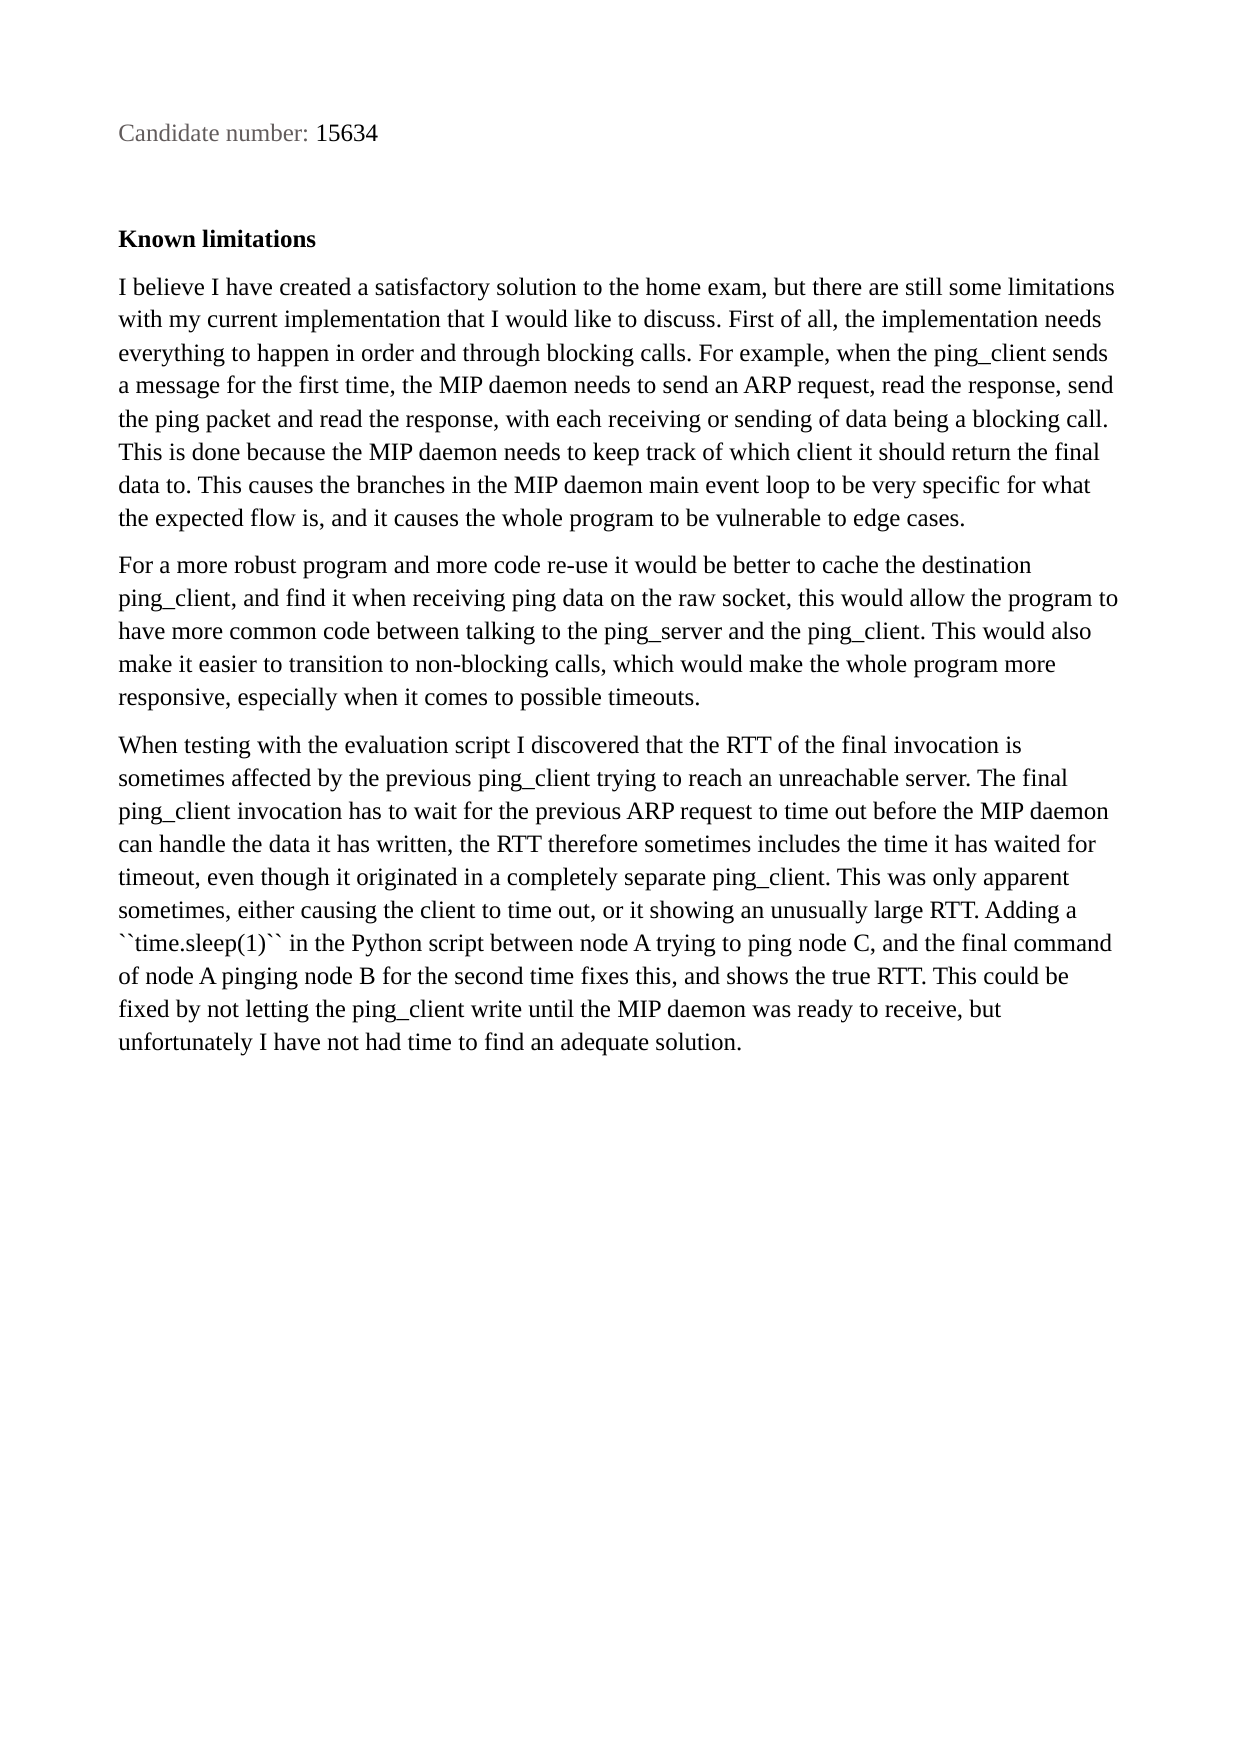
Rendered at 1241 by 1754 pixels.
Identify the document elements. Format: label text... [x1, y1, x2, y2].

text For a more robust program and more code re-use it would be better to cache the destination ping_client, and find it when receiving ping data on the raw socket, this would allow the program to have more common code between talking to the ping_server and the ping_client. This would also make it easier to transition to non-blocking calls, which would make the whole program more responsive, especially when it comes to possible timeouts. [118, 550, 1122, 711]
text When testing with the evaluation script I discovered that the RTT of the final invocation is sometimes affected by the previous ping_client trying to reach an unreachable server. The final ping_client invocation has to wait for the previous ARP request to time out before the MIP daemon can handle the data it has written, the RTT therefore sometimes includes the time it has waited for timeout, even though it originated in a completely separate ping_client. This was only apparent sometimes, either causing the client to time out, or it showing an unusually large RTT. Adding a ``time.sleep(1)`` in the Python script between node A trying to ping node C, and the final command of node A pinging node B for the second time fixes this, and shows the true RTT. This could be fixed by not letting the ping_client write until the MIP daemon was ready to receive, but unfortunately I have not had time to find an adequate solution. [118, 730, 1122, 1056]
text I believe I have created a satisfactory solution to the home exam, but there are still some limitations with my current implementation that I would like to discuss. First of all, the implementation needs everything to happen in order and through blocking calls. For example, when the ping_client sends a message for the first time, the MIP daemon needs to send an ARP request, read the response, send the ping packet and read the response, with each receiving or sending of data being a blocking call. This is done because the MIP daemon needs to keep track of which client it should return the final data to. This causes the branches in the MIP daemon main event loop to be very specific for what the expected flow is, and it causes the whole program to be vulnerable to edge cases. [118, 272, 1122, 531]
text Known limitations [118, 224, 1122, 253]
